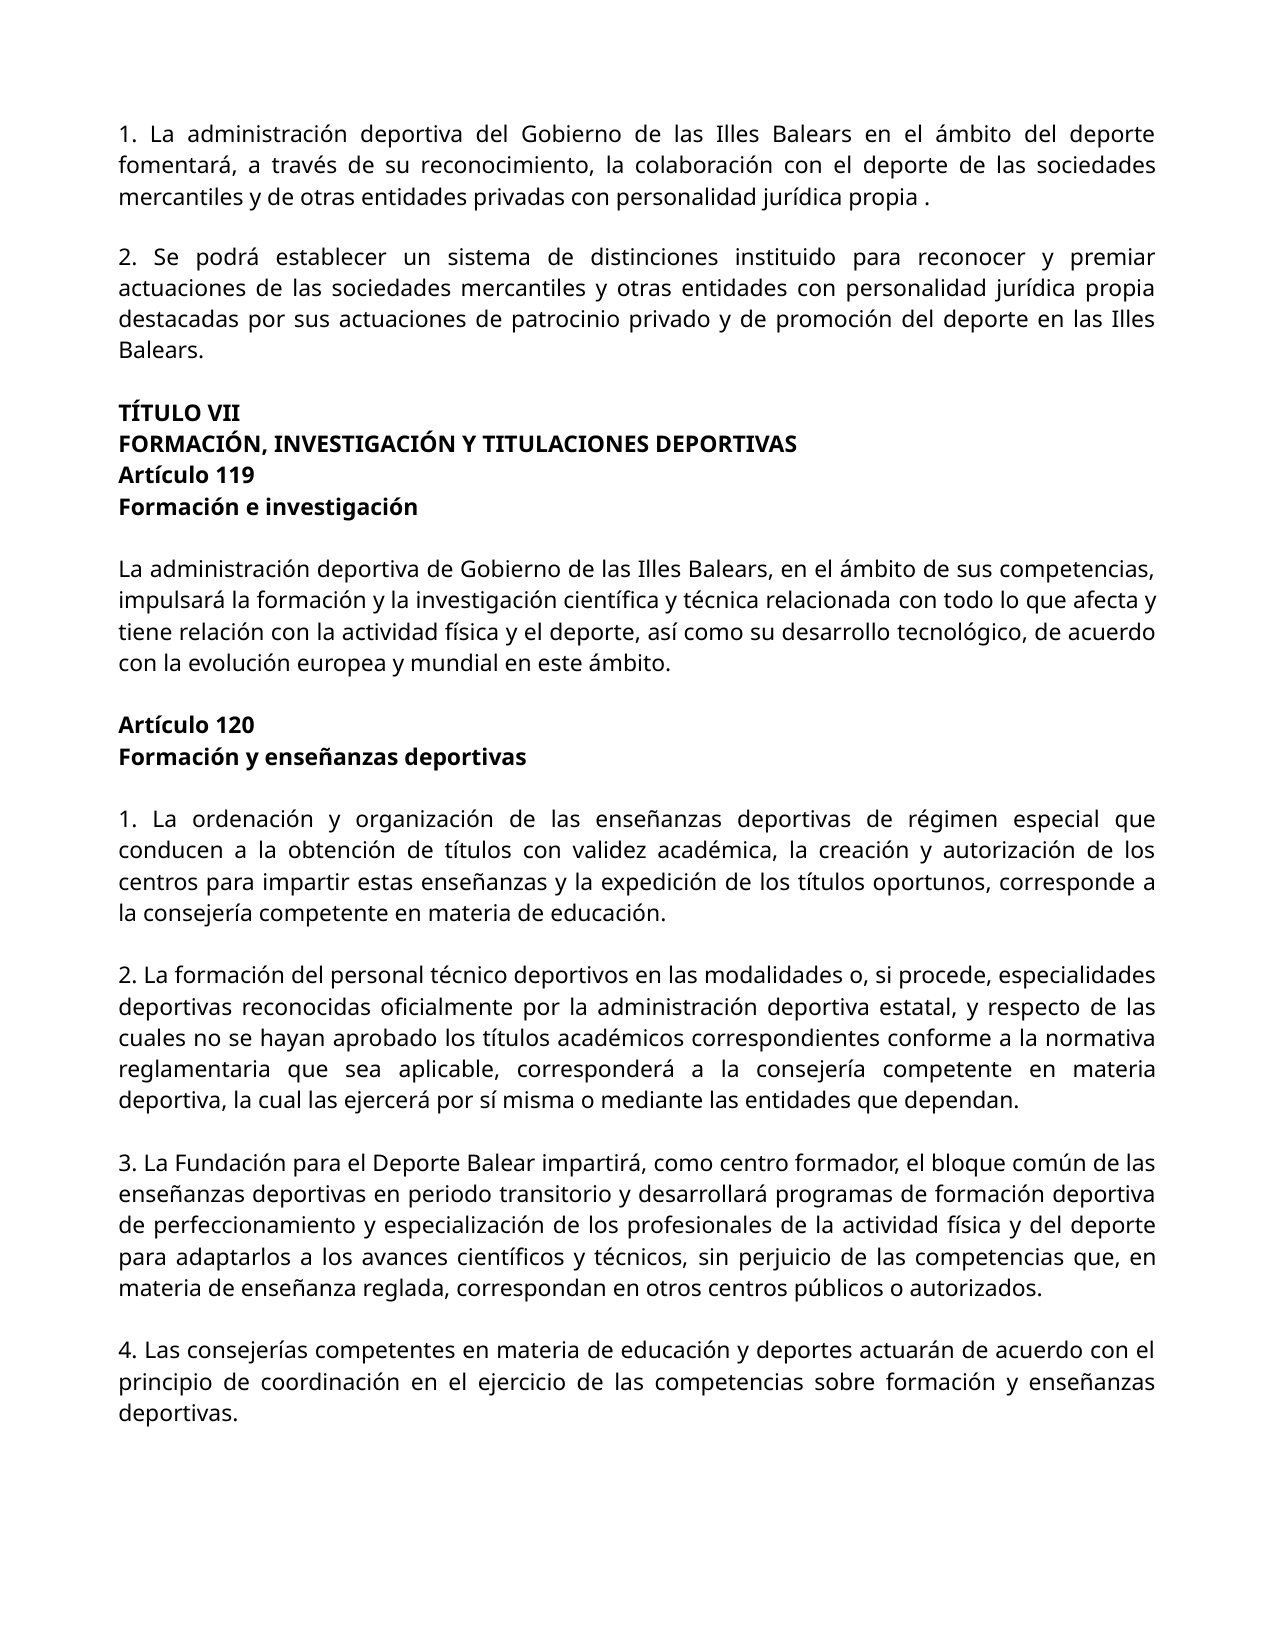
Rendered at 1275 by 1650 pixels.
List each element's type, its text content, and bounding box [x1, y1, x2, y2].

text 3. La Fundación para el Deporte Balear impartirá, como centro formador, el bloque común de las enseñanzas deportivas en periodo transitorio y desarrollará programas de formación deportiva de perfeccionamiento y especialización de los profesionales de la actividad física y del deporte para adaptarlos a los avances científicos y técnicos, sin perjuicio de las competencias que, en materia de enseñanza reglada, correspondan en otros centros públicos o autorizados. [118, 1147, 1157, 1303]
text Artículo 119 [118, 459, 1157, 491]
text 4. Las consejerías competentes en materia de educación y deportes actuarán de acuerdo con el principio de coordinación en el ejercicio de las competencias sobre formación y enseñanzas deportivas. [118, 1334, 1157, 1428]
text La administración deportiva de Gobierno de las Illes Balears, en el ámbito de sus competencias, impulsará la formación y la investigación científica y técnica relacionada con todo lo que afecta y tiene relación con la actividad física y el deporte, así como su desarrollo tecnológico, de acuerdo con la evolución europea y mundial en este ámbito. [118, 553, 1157, 678]
text Formación e investigación [118, 491, 1157, 522]
text 1. La ordenación y organización de las enseñanzas deportivas de régimen especial que conducen a la obtención de títulos con validez académica, la creación y autorización de los centros para impartir estas enseñanzas y la expedición de los títulos oportunos, corresponde a la consejería competente en materia de educación. [118, 803, 1157, 928]
text TÍTULO VII [118, 397, 1157, 428]
text 2. Se podrá establecer un sistema de distinciones instituido para reconocer y premiar actuaciones de las sociedades mercantiles y otras entidades con personalidad jurídica propia destacadas por sus actuaciones de patrocinio privado y de promoción del deporte en las Illes Balears. [118, 241, 1157, 366]
text Formación y enseñanzas deportivas [118, 741, 1157, 772]
text Artículo 120 [118, 709, 1157, 741]
text 2. La formación del personal técnico deportivos en las modalidades o, si procede, especialidades deportivas reconocidas oficialmente por la administración deportiva estatal, y respecto de las cuales no se hayan aprobado los títulos académicos correspondientes conforme a la normativa reglamentaria que sea aplicable, corresponderá a la consejería competente en materia deportiva, la cual las ejercerá por sí misma o mediante las entidades que dependan. [118, 959, 1157, 1116]
text FORMACIÓN, INVESTIGACIÓN Y TITULACIONES DEPORTIVAS [118, 428, 1157, 459]
text 1. La administración deportiva del Gobierno de las Illes Balears en el ámbito del deporte fomentará, a través de su reconocimiento, la colaboración con el deporte de las sociedades mercantiles y de otras entidades privadas con personalidad jurídica propia . [118, 118, 1157, 212]
